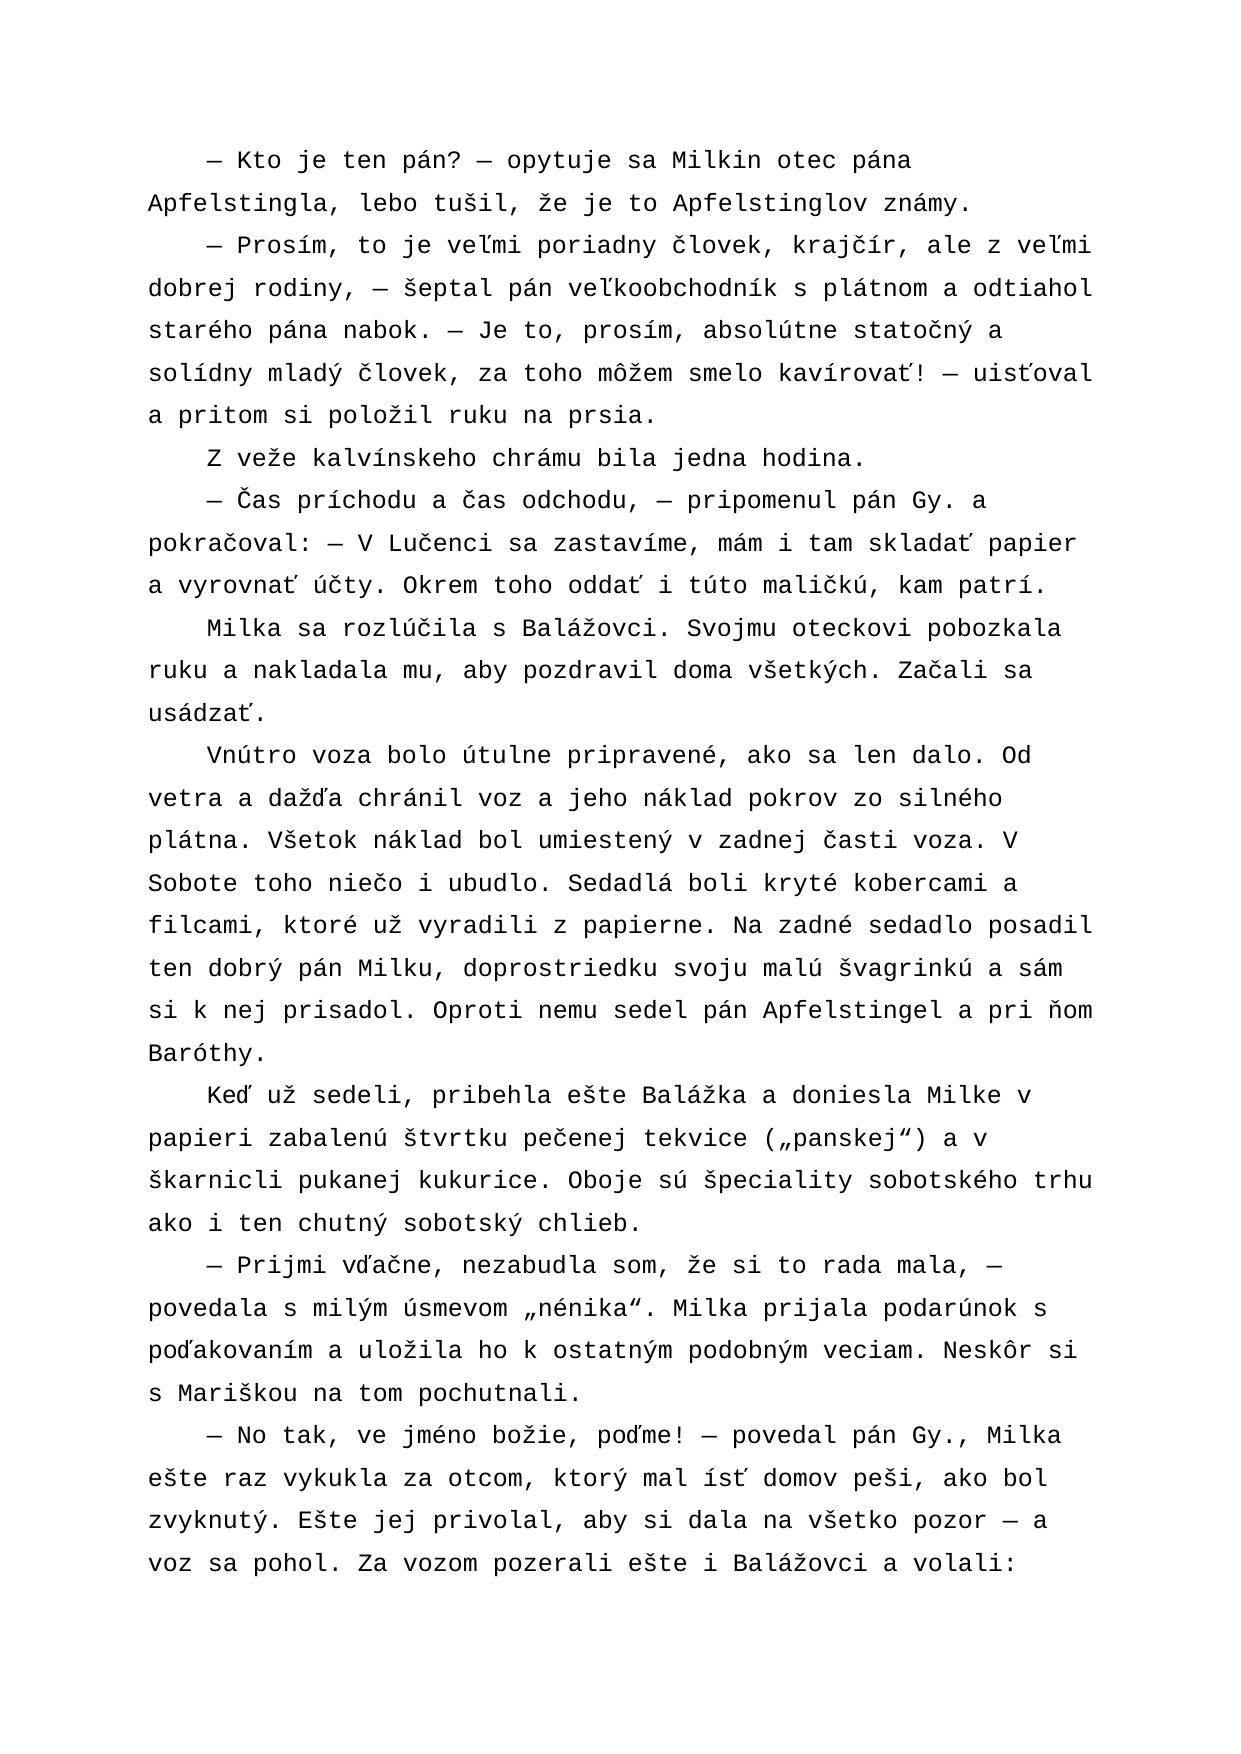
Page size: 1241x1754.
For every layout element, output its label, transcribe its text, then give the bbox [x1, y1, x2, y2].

text — No tak, ve jméno božie, poďme! — povedal pán Gy., Milka ešte raz vykukla za otcom, ktorý mal ísť domov peši, ako bol zvyknutý. Ešte jej privolal, aby si dala na všetko pozor — a voz sa pohol. Za vozom pozerali ešte i Balážovci a volali: [148, 1423, 1093, 1578]
text — Kto je ten pán? — opytuje sa Milkin otec pána Apfelstingla, lebo tušil, že je to Apfelstinglov známy. [148, 148, 1093, 218]
text — Prosím, to je veľmi poriadny človek, krajčír, ale z veľmi dobrej rodiny, — šeptal pán veľkoobchodník s plátnom a odtiahol starého pána nabok. — Je to, prosím, absolútne statočný a solídny mladý človek, za toho môžem smelo kavírovať! — uisťoval a pritom si položil ruku na prsia. [148, 233, 1093, 431]
text — Čas príchodu a čas odchodu, — pripomenul pán Gy. a pokračoval: — V Lučenci sa zastavíme, mám i tam skladať papier a vyrovnať účty. Okrem toho oddať i túto maličkú, kam patrí. [148, 488, 1093, 601]
text Milka sa rozlúčila s Balážovci. Svojmu oteckovi pobozkala ruku a nakladala mu, aby pozdravil doma všetkých. Začali sa usádzať. [148, 615, 1093, 728]
text Vnútro voza bolo útulne pripravené, ako sa len dalo. Od vetra a dažďa chránil voz a jeho náklad pokrov zo silného plátna. Všetok náklad bol umiestený v zadnej časti voza. V Sobote toho niečo i ubudlo. Sedadlá boli kryté kobercami a filcami, ktoré už vyradili z papierne. Na zadné sedadlo posadil ten dobrý pán Milku, doprostriedku svoju malú švagrinkú a sám si k nej prisadol. Oproti nemu sedel pán Apfelstingel a pri ňom Baróthy. [148, 743, 1093, 1068]
text Keď už sedeli, pribehla ešte Balážka a doniesla Milke v papieri zabalenú štvrtku pečenej tekvice („panskej“) a v škarnicli pukanej kukurice. Oboje sú špeciality sobotského trhu ako i ten chutný sobotský chlieb. [148, 1083, 1093, 1238]
text Z veže kalvínskeho chrámu bila jedna hodina. [148, 445, 1093, 473]
text — Prijmi vďačne, nezabudla som, že si to rada mala, — povedala s milým úsmevom „nénika“. Milka prijala podarúnok s poďakovaním a uložila ho k ostatným podobným veciam. Neskôr si s Mariškou na tom pochutnali. [148, 1253, 1093, 1408]
